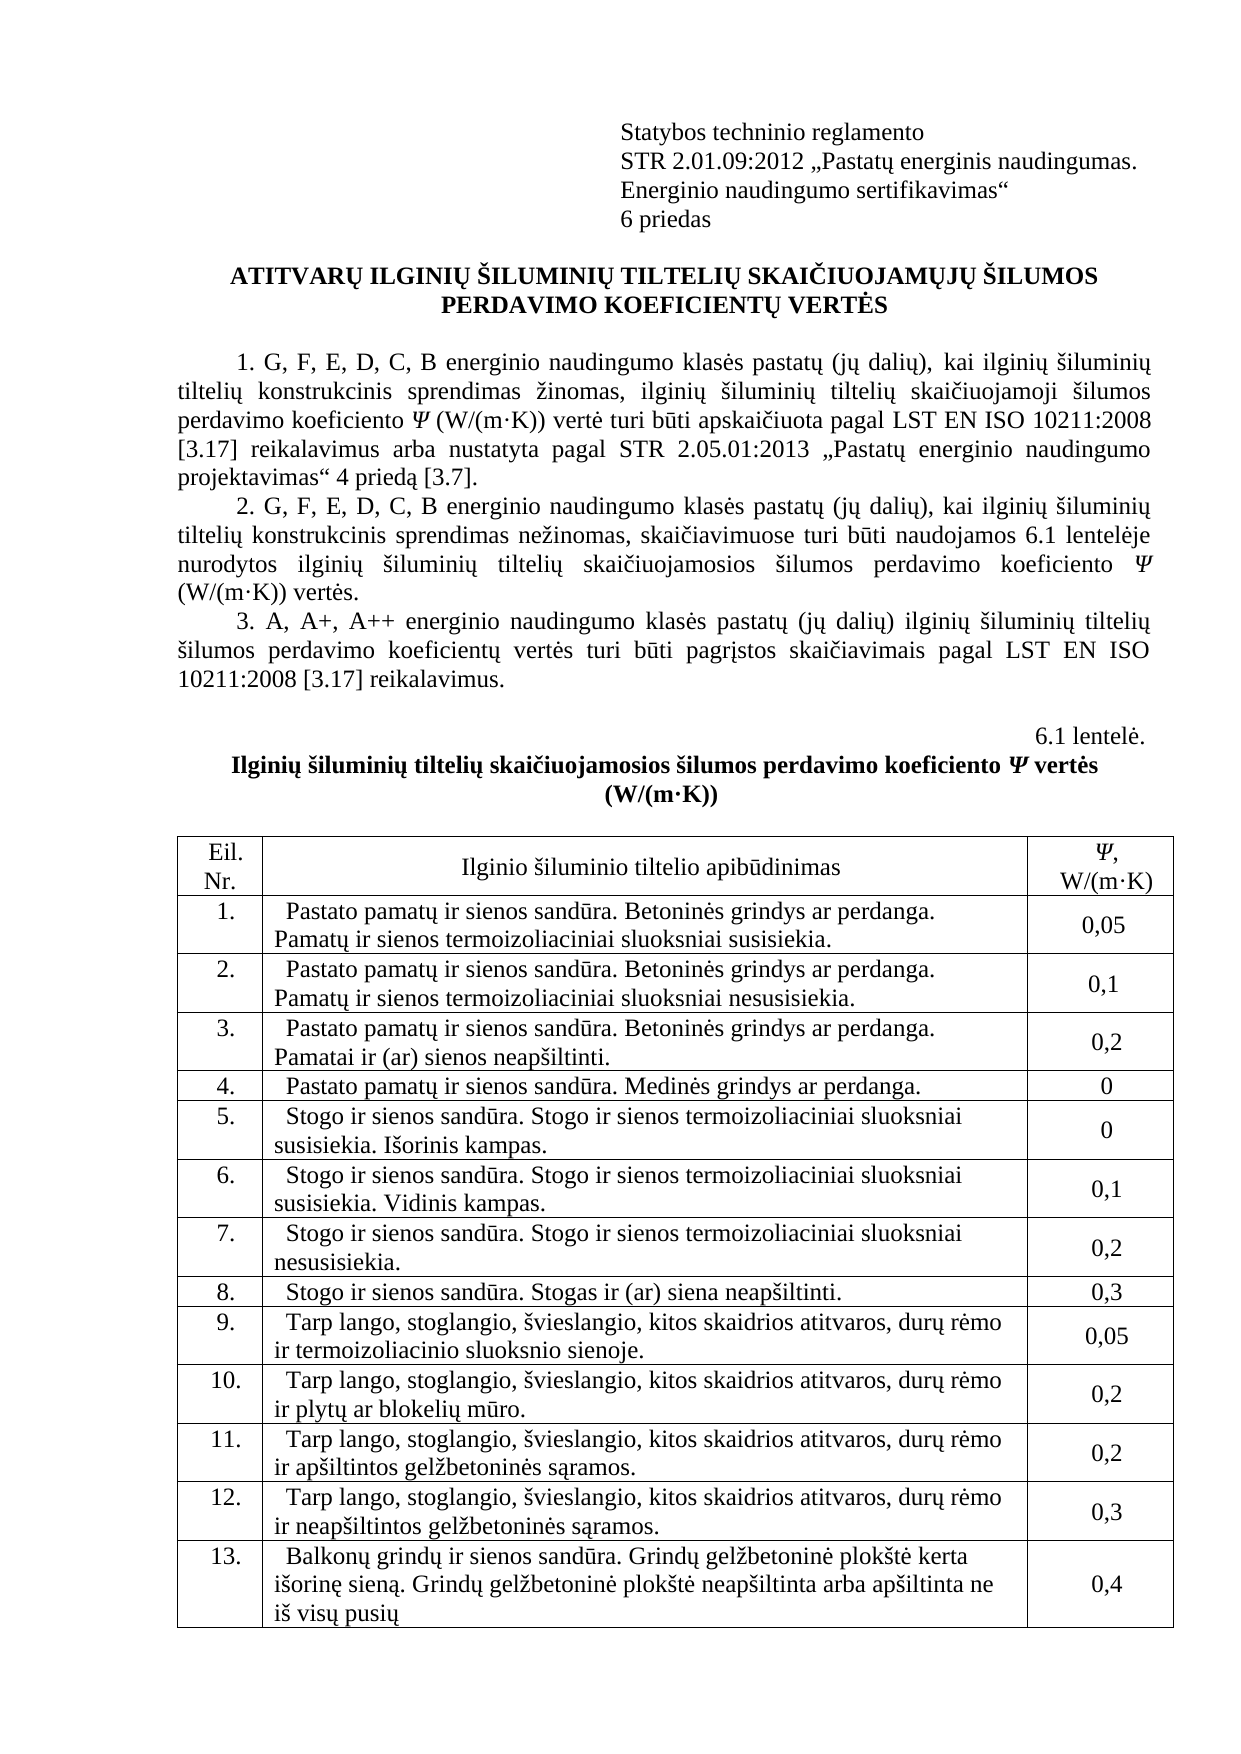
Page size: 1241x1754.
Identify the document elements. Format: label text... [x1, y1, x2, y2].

table_header Ilginio šiluminio tiltelio apibūdinimas [263, 837, 1027, 895]
table_cell Tarp lango, stoglangio, švieslangio, kitos skaidrios atitvaros, durų rėmo ir termoizoliacinio sluoksnio sienoje. [263, 1307, 1027, 1364]
table_cell 0 [1028, 1071, 1173, 1100]
table_cell 3. [178, 1013, 262, 1070]
table_cell 0,4 [1028, 1541, 1173, 1627]
table_cell Pastato pamatų ir sienos sandūra. Betoninės grindys ar perdanga. Pamatų ir sienos termoizoliaciniai sluoksniai nesusisiekia. [263, 954, 1027, 1012]
table_cell 4. [178, 1071, 262, 1100]
table_cell 10. [178, 1365, 262, 1423]
table_cell 0,2 [1028, 1013, 1173, 1070]
table_cell 0,05 [1028, 896, 1173, 953]
table_cell 0,1 [1028, 1160, 1173, 1217]
table_cell 0 [1028, 1101, 1173, 1159]
table_cell Tarp lango, stoglangio, švieslangio, kitos skaidrios atitvaros, durų rėmo ir neapšiltintos gelžbetoninės sąramos. [263, 1482, 1027, 1540]
table_cell Tarp lango, stoglangio, švieslangio, kitos skaidrios atitvaros, durų rėmo ir plytų ar blokelių mūro. [263, 1365, 1027, 1423]
table_header Eil. Nr. [178, 837, 262, 895]
table_cell 0,2 [1028, 1218, 1173, 1276]
table_cell Pastato pamatų ir sienos sandūra. Medinės grindys ar perdanga. [263, 1071, 1027, 1100]
table_cell Stogo ir sienos sandūra. Stogas ir (ar) siena neapšiltinti. [263, 1277, 1027, 1306]
text 2. G, F, E, D, C, B energinio naudingumo klasės pastatų (jų dalių), kai ilginių šiluminių tiltelių konstrukcinis sprendimas nežinomas, skaičiavimuose turi būti naudojamos 6.1 lentelėje nurodytos ilginių šiluminių tiltelių skaičiuojamosios šilumos perdavimo koeficiento Ψ (W/(m·K)) vertės. [177, 491, 1151, 606]
table_cell 13. [178, 1541, 262, 1627]
table_cell Stogo ir sienos sandūra. Stogo ir sienos termoizoliaciniai sluoksniai susisiekia. Išorinis kampas. [263, 1101, 1027, 1159]
text 3. A, A+, A++ energinio naudingumo klasės pastatų (jų dalių) ilginių šiluminių tiltelių šilumos perdavimo koeficientų vertės turi būti pagrįstos skaičiavimais pagal LST EN ISO 10211:2008 [3.17] reikalavimus. [177, 606, 1151, 692]
table_cell 5. [178, 1101, 262, 1159]
text atitvarų ilginių šiluminių tiltelių skaičiuojamųjų šilumos perdavimo koeficientų vertės [177, 261, 1151, 319]
text Ilginių šiluminių tiltelių skaičiuojamosios šilumos perdavimo koeficiento Ψ vertės (W/(m·K)) [177, 750, 1151, 807]
text 6 priedas [177, 204, 1151, 232]
table_cell 1. [178, 896, 262, 953]
table_cell 6. [178, 1160, 262, 1217]
table_cell 0,2 [1028, 1424, 1173, 1481]
table_cell Pastato pamatų ir sienos sandūra. Betoninės grindys ar perdanga. Pamatai ir (ar) sienos neapšiltinti. [263, 1013, 1027, 1070]
table_cell 0,3 [1028, 1277, 1173, 1306]
table_cell 0,2 [1028, 1365, 1173, 1423]
text 1. G, F, E, D, C, B energinio naudingumo klasės pastatų (jų dalių), kai ilginių šiluminių tiltelių konstrukcinis sprendimas žinomas, ilginių šiluminių tiltelių skaičiuojamoji šilumos perdavimo koeficiento Ψ (W/(m·K)) vertė turi būti apskaičiuota pagal LST EN ISO 10211:2008 [3.17] reikalavimus arba nustatyta pagal STR 2.05.01:2013 „Pastatų energinio naudingumo projektavimas“ 4 priedą [3.7]. [177, 347, 1151, 491]
text Energinio naudingumo sertifikavimas“ [177, 175, 1151, 204]
table_cell Stogo ir sienos sandūra. Stogo ir sienos termoizoliaciniai sluoksniai nesusisiekia. [263, 1218, 1027, 1276]
text STR 2.01.09:2012 „Pastatų energinis naudingumas. [177, 146, 1151, 175]
table_cell Balkonų grindų ir sienos sandūra. Grindų gelžbetoninė plokštė kerta išorinę sieną. Grindų gelžbetoninė plokštė neapšiltinta arba apšiltinta ne iš visų pusių [263, 1541, 1027, 1627]
table_cell 8. [178, 1277, 262, 1306]
table_header Ψ, W/(m·K) [1028, 837, 1173, 895]
table_cell Stogo ir sienos sandūra. Stogo ir sienos termoizoliaciniai sluoksniai susisiekia. Vidinis kampas. [263, 1160, 1027, 1217]
table_cell 0,1 [1028, 954, 1173, 1012]
table_cell 7. [178, 1218, 262, 1276]
table_cell 9. [178, 1307, 262, 1364]
text 6.1 lentelė. [177, 721, 1151, 750]
table_cell 2. [178, 954, 262, 1012]
table_cell Tarp lango, stoglangio, švieslangio, kitos skaidrios atitvaros, durų rėmo ir apšiltintos gelžbetoninės sąramos. [263, 1424, 1027, 1481]
text Statybos techninio reglamento [177, 117, 1151, 146]
table_cell 0,3 [1028, 1482, 1173, 1540]
table_cell 11. [178, 1424, 262, 1481]
table_cell 12. [178, 1482, 262, 1540]
table_cell Pastato pamatų ir sienos sandūra. Betoninės grindys ar perdanga. Pamatų ir sienos termoizoliaciniai sluoksniai susisiekia. [263, 896, 1027, 953]
table_cell 0,05 [1028, 1307, 1173, 1364]
